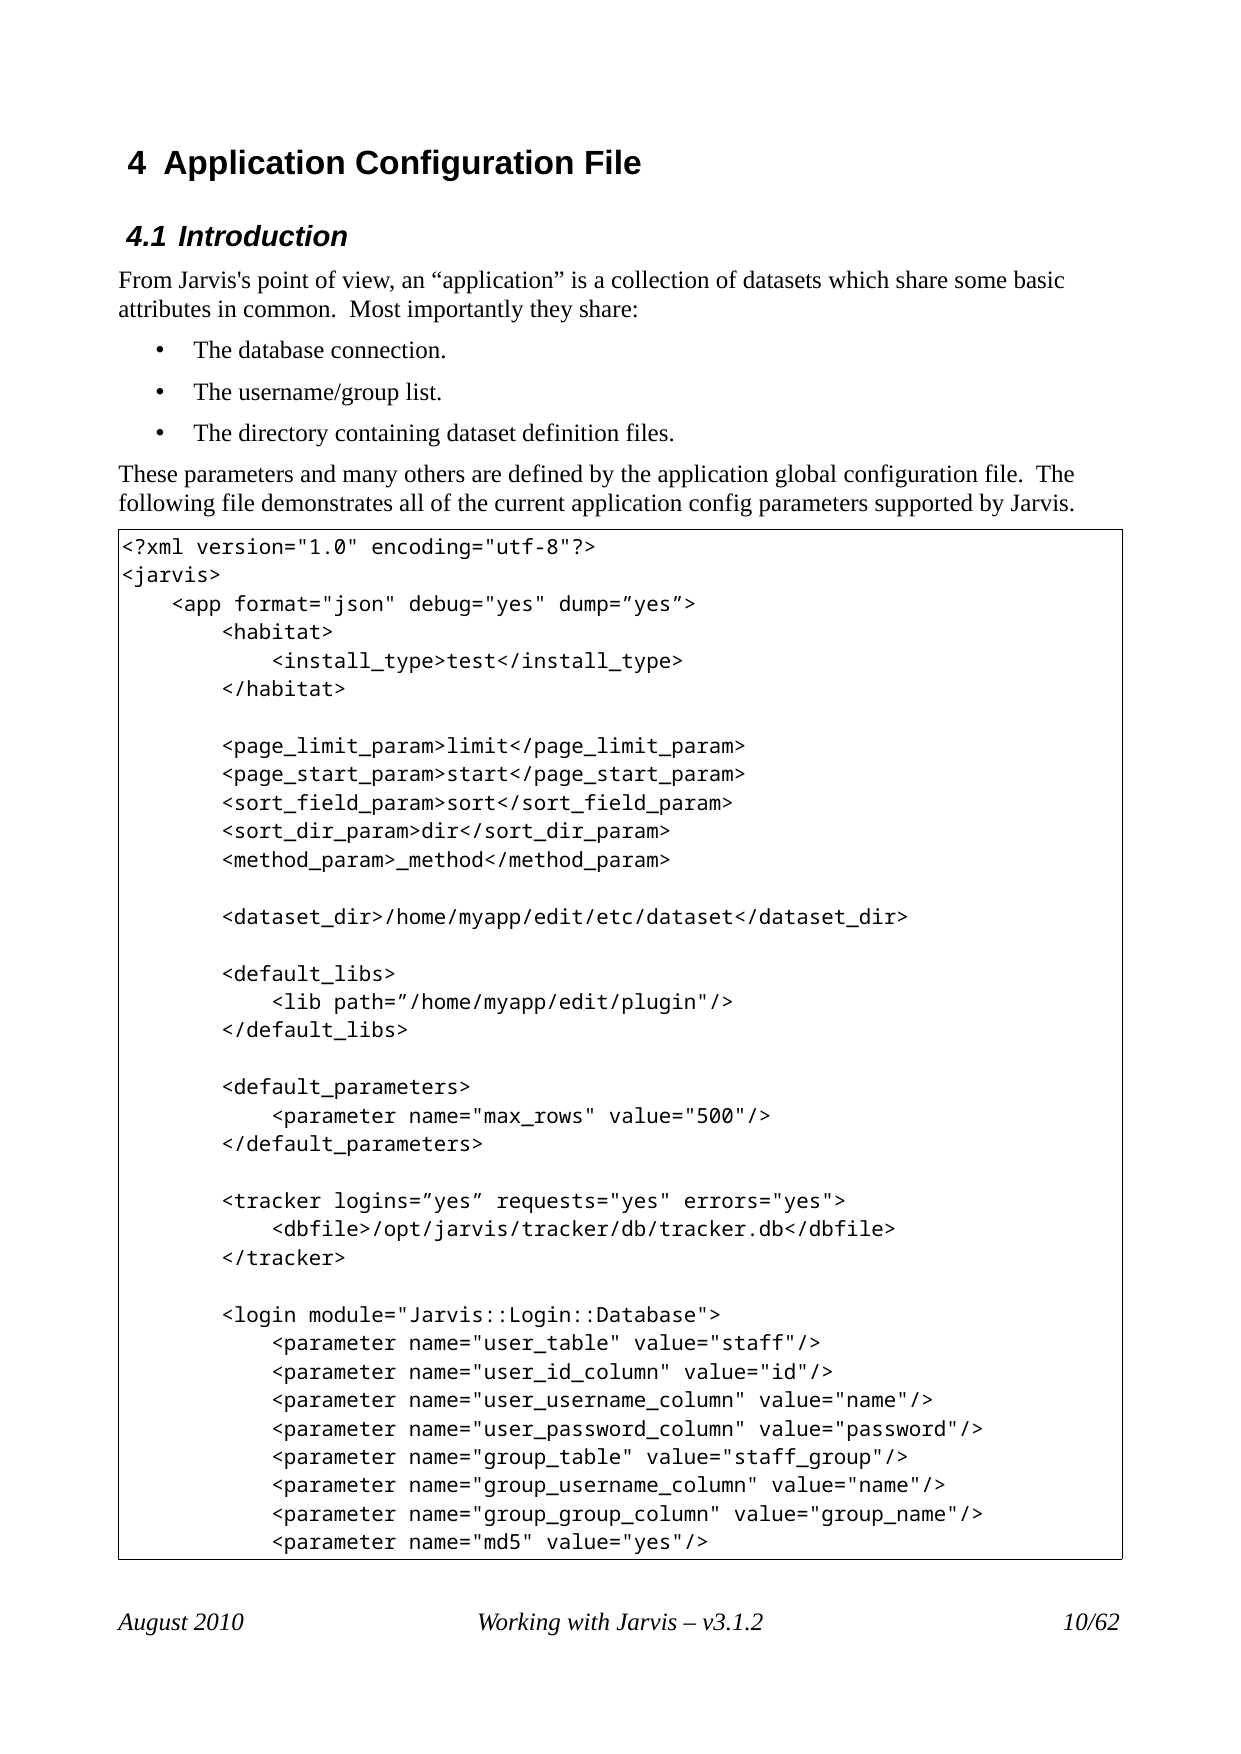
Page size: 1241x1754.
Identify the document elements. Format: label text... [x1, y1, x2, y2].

text <default_libs> [119, 956, 1122, 984]
text <sort_dir_param>dir</sort_dir_param> [119, 813, 1122, 842]
text <parameter name="md5" value="yes"/> [119, 1524, 1122, 1559]
text <parameter name="user_table" value="staff"/> [119, 1325, 1122, 1354]
text <login module="Jarvis::Login::Database"> [119, 1297, 1122, 1325]
text <dataset_dir>/home/myapp/edit/etc/dataset</dataset_dir> [119, 899, 1122, 930]
list The database connection. [156, 335, 1122, 364]
text <app format="json" debug="yes" dump=”yes”> [119, 586, 1122, 614]
text <parameter name="group_group_column" value="group_name"/> [119, 1496, 1122, 1524]
text <parameter name="group_username_column" value="name"/> [119, 1467, 1122, 1496]
subtitle Application Configuration File [118, 143, 1122, 182]
text <page_limit_param>limit</page_limit_param> [119, 728, 1122, 757]
text <tracker logins=”yes” requests="yes" errors="yes"> [119, 1183, 1122, 1212]
text These parameters and many others are defined by the application global configuration file. The following file demonstrates all of the current application config parameters supported by Jarvis. [118, 459, 1122, 517]
text <default_parameters> [119, 1069, 1122, 1098]
text <method_param>_method</method_param> [119, 842, 1122, 873]
text <parameter name="user_username_column" value="name"/> [119, 1382, 1122, 1411]
subtitle Introduction [118, 219, 1122, 253]
text <parameter name="max_rows" value="500"/> [119, 1098, 1122, 1126]
text <lib path=”/home/myapp/edit/plugin"/> [119, 984, 1122, 1012]
text <parameter name="user_id_column" value="id"/> [119, 1354, 1122, 1382]
list The directory containing dataset definition files. [156, 418, 1122, 447]
text From Jarvis's point of view, an “application” is a collection of datasets which share some basic attributes in common. Most importantly they share: [118, 265, 1122, 323]
text <install_type>test</install_type> [119, 643, 1122, 671]
text <dbfile>/opt/jarvis/tracker/db/tracker.db</dbfile> [119, 1212, 1122, 1240]
text <?xml version="1.0" encoding="utf-8"?> [119, 530, 1122, 557]
text </default_parameters> [119, 1126, 1122, 1158]
text </tracker> [119, 1240, 1122, 1271]
text <parameter name="group_table" value="staff_group"/> [119, 1439, 1122, 1467]
text <parameter name="user_password_column" value="password"/> [119, 1411, 1122, 1439]
text </default_libs> [119, 1012, 1122, 1044]
text <page_start_param>start</page_start_param> [119, 757, 1122, 785]
text </habitat> [119, 671, 1122, 703]
text <jarvis> [119, 557, 1122, 586]
text <habitat> [119, 614, 1122, 643]
text <sort_field_param>sort</sort_field_param> [119, 785, 1122, 813]
list The username/group list. [156, 377, 1122, 405]
